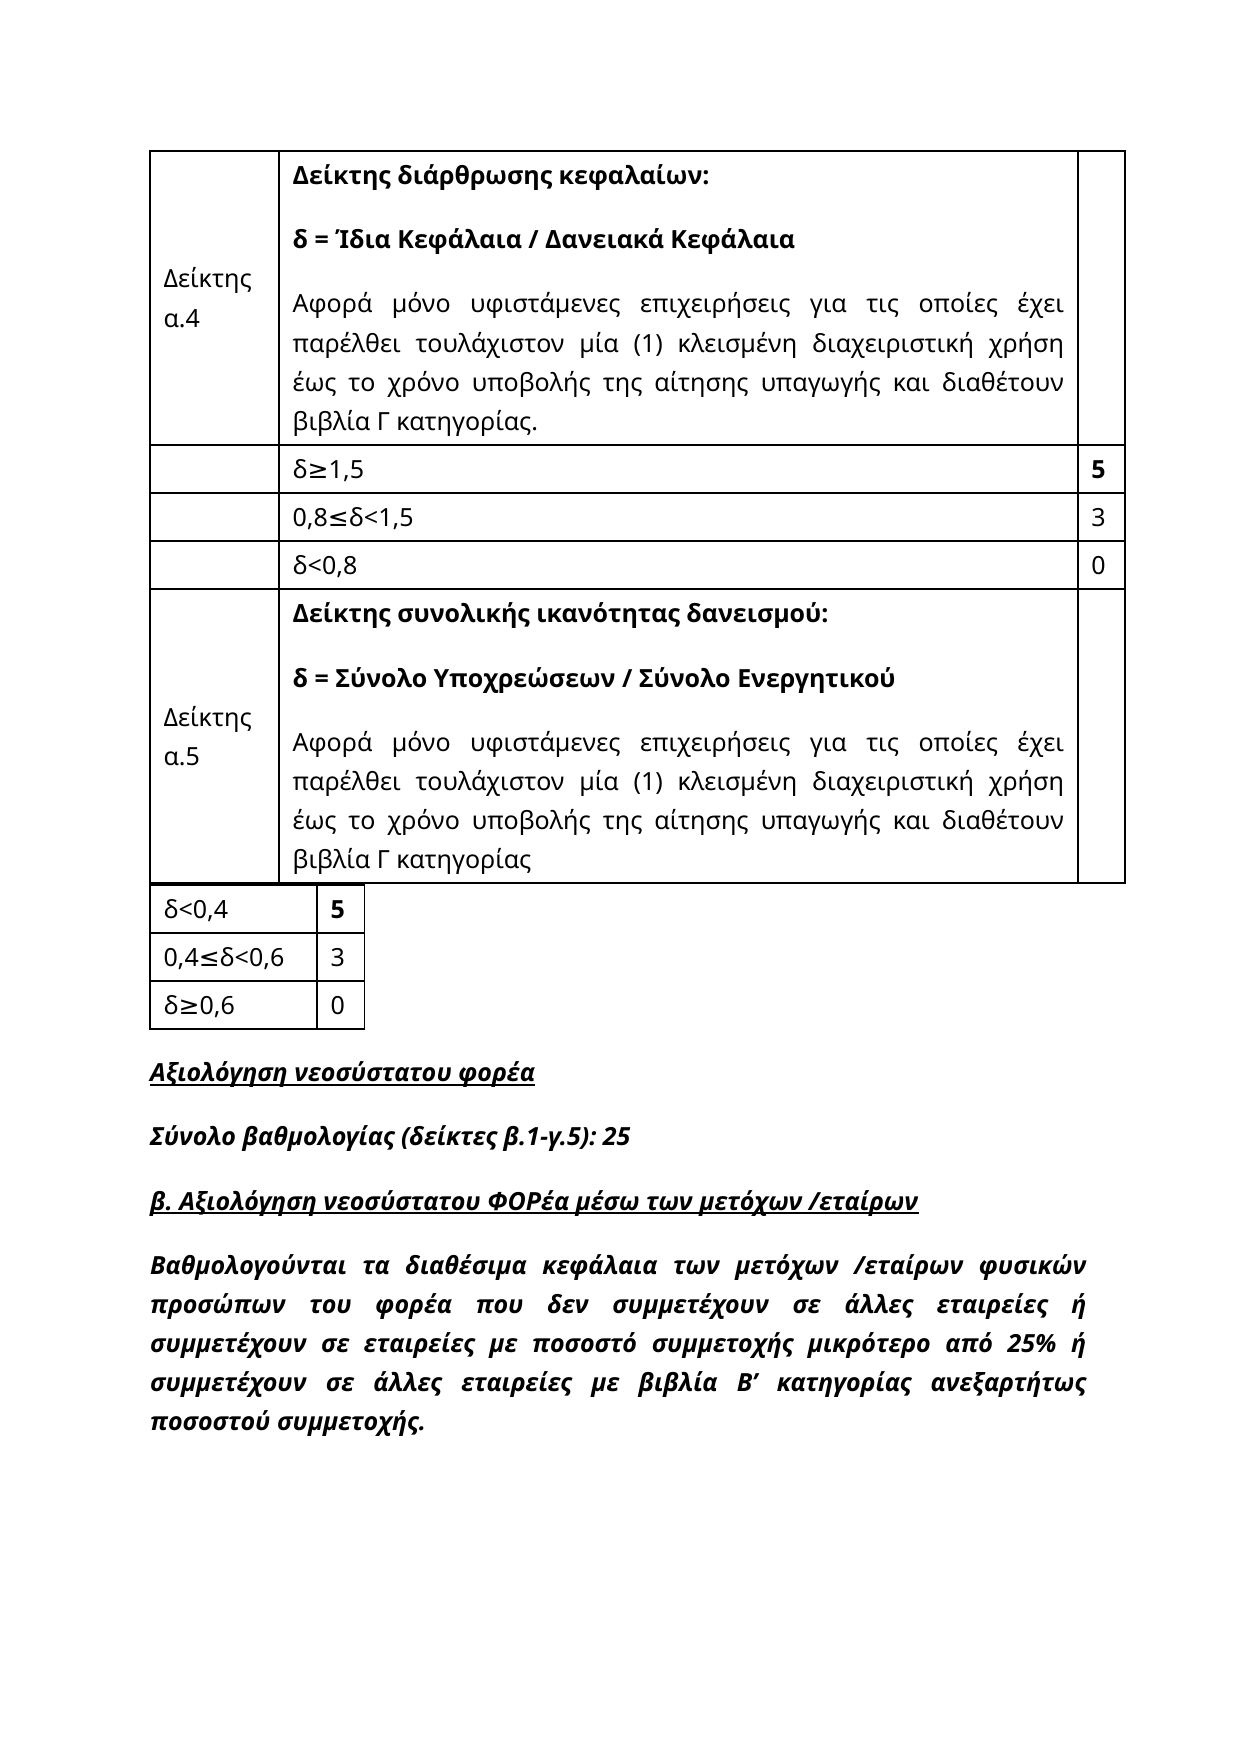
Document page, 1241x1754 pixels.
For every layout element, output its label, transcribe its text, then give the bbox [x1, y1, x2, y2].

table_cell 0,4≤δ<0,6 [151, 934, 316, 980]
table_cell Δείκτης διάρθρωσης κεφαλαίων: δ = Ίδια Κεφάλαια / Δανειακά Κεφάλαια Αφορά μόνο υφιστάμενες επιχειρήσεις για τις οποίες έχει παρέλθει τουλάχιστον μία (1) κλεισμένη διαχειριστική χρήση έως το χρόνο υποβολής της αίτησης υπαγωγής και διαθέτουν βιβλία Γ κατηγορίας. [280, 152, 1077, 444]
table_cell Δείκτης α.4 [151, 152, 278, 444]
table_cell 0,8≤δ<1,5 [280, 494, 1077, 540]
table_cell [151, 542, 278, 588]
table_cell Δείκτης α.5 [151, 590, 278, 882]
table_cell [1079, 590, 1124, 882]
text β. Αξιολόγηση νεοσύστατου ΦΟΡέα μέσω των μετόχων /εταίρων [150, 1183, 1090, 1217]
table_cell 3 [1079, 494, 1124, 540]
table_cell [151, 446, 278, 492]
table_cell [1079, 152, 1124, 444]
text Σύνολο βαθμολογίας (δείκτες β.1-γ.5): 25 [150, 1119, 1090, 1153]
table_cell 5 [1079, 446, 1124, 492]
table_cell Δείκτης συνολικής ικανότητας δανεισμού: δ = Σύνολο Υποχρεώσεων / Σύνολο Ενεργητικού Αφορά μόνο υφιστάμενες επιχειρήσεις για τις οποίες έχει παρέλθει τουλάχιστον μία (1) κλεισμένη διαχειριστική χρήση έως το χρόνο υποβολής της αίτησης υπαγωγής και διαθέτουν βιβλία Γ κατηγορίας [280, 590, 1077, 882]
table_cell 0 [1079, 542, 1124, 588]
table_cell [151, 494, 278, 540]
table_cell 3 [318, 934, 364, 980]
table_header δ<0,4 [151, 886, 316, 932]
table_header 5 [318, 886, 364, 932]
text Βαθμολογούνται τα διαθέσιμα κεφάλαια των μετόχων /εταίρων φυσικών προσώπων του φορέα που δεν συμμετέχουν σε άλλες εταιρείες ή συμμετέχουν σε εταιρείες με ποσοστό συμμετοχής μικρότερο από 25% ή συμμετέχουν σε άλλες εταιρείες με βιβλία Β’ κατηγορίας ανεξαρτήτως ποσοστού συμμετοχής. [150, 1247, 1090, 1438]
table_cell δ≥1,5 [280, 446, 1077, 492]
table_cell δ<0,8 [280, 542, 1077, 588]
text Αξιολόγηση νεοσύστατου φορέα [150, 1055, 1090, 1089]
table_cell 0 [318, 982, 364, 1028]
table_cell δ≥0,6 [151, 982, 316, 1028]
